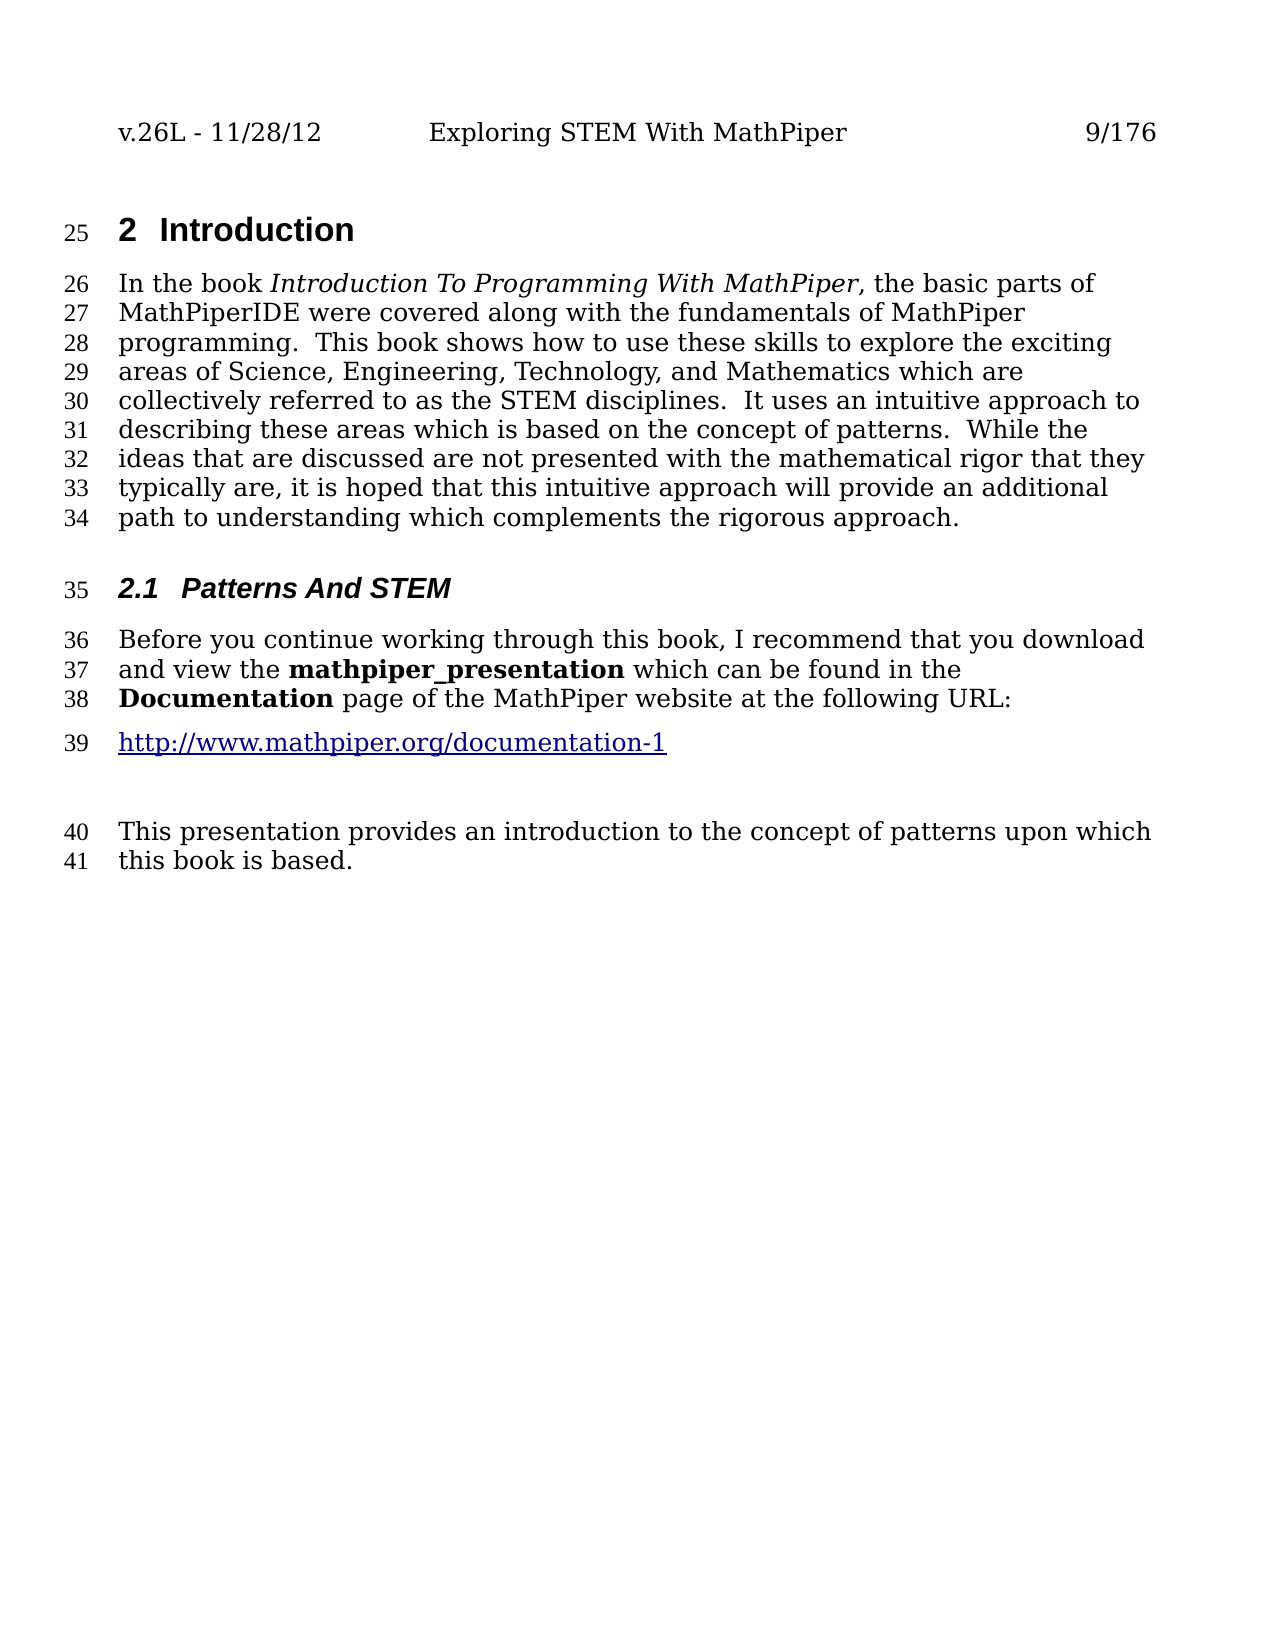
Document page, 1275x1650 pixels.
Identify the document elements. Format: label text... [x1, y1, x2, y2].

subtitle Introduction [118, 210, 1157, 248]
text This presentation provides an introduction to the concept of patterns upon which this book is based. [118, 817, 1157, 875]
text In the book Introduction To Programming With MathPiper, the basic parts of MathPiperIDE were covered along with the fundamentals of MathPiper programming. This book shows how to use these skills to explore the exciting areas of Science, Engineering, Technology, and Mathematics which are collectively referred to as the STEM disciplines. It uses an intuitive approach to describing these areas which is based on the concept of patterns. While the ideas that are discussed are not presented with the mathematical rigor that they typically are, it is hoped that this intuitive approach will provide an additional path to understanding which complements the rigorous approach. [118, 269, 1157, 532]
text http://www.mathpiper.org/documentation-1 [118, 728, 1157, 757]
subtitle Patterns And STEM [118, 571, 1157, 604]
text Before you continue working through this book, I recommend that you download and view the mathpiper_presentation which can be found in the Documentation page of the MathPiper website at the following URL: [118, 625, 1157, 713]
